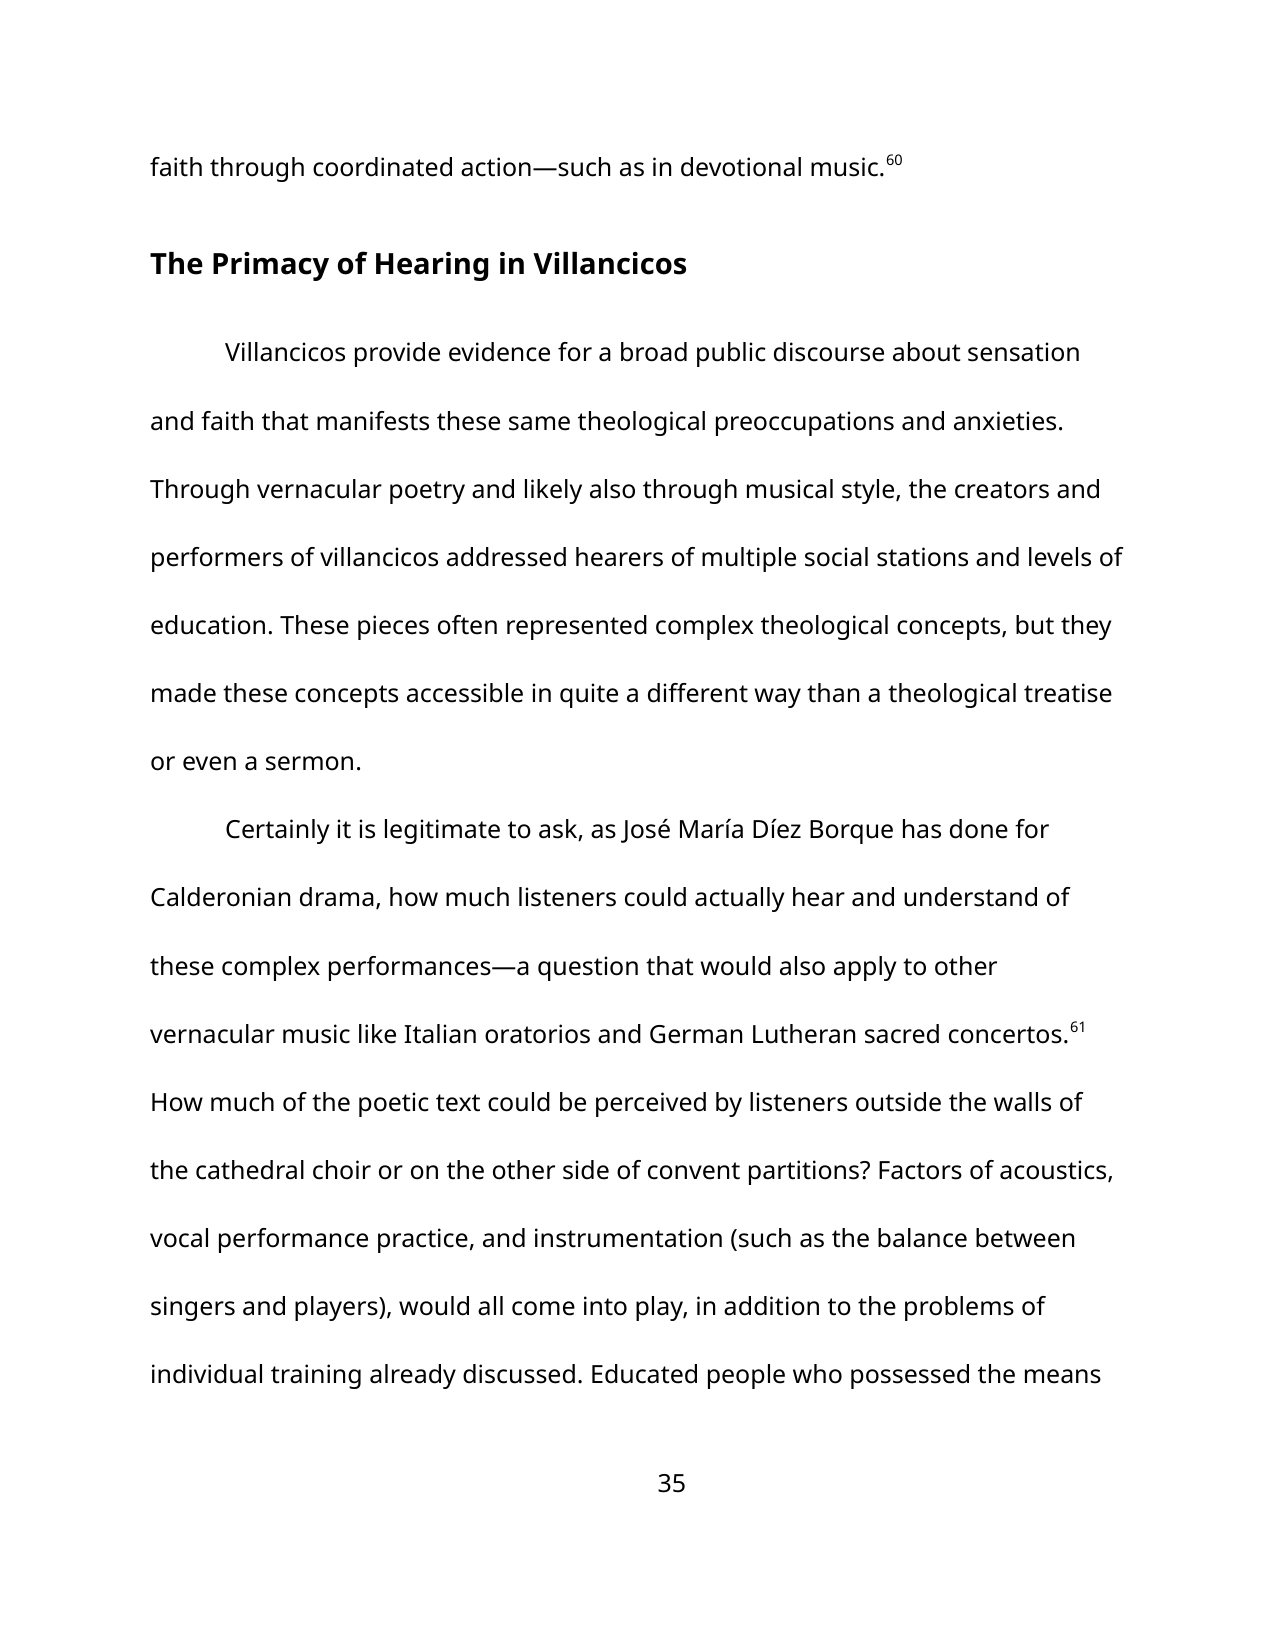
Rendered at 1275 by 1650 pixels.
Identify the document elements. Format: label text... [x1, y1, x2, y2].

subtitle The Primacy of Hearing in Villancicos [150, 243, 1125, 283]
text Certainly it is legitimate to ask, as José María Díez Borque has done for Calderonian drama, how much listeners could actually hear and understand of these complex performances—a question that would also apply to other vernacular music like Italian oratorios and German Lutheran sacred concertos. How much of the poetic text could be perceived by listeners outside the walls of the cathedral choir or on the other side of convent partitions? Factors of acoustics, vocal performance practice, and instrumentation (such as the balance between singers and players), would all come into play, in addition to the problems of individual training already discussed. Educated people who possessed the means [150, 812, 1125, 1391]
text faith through coordinated action—such as in devotional music. [150, 150, 1125, 184]
text Villancicos provide evidence for a broad public discourse about sensation and faith that manifests these same theological preoccupations and anxieties. Through vernacular poetry and likely also through musical style, the creators and performers of villancicos addressed hearers of multiple social stations and levels of education. These pieces often represented complex theological concepts, but they made these concepts accessible in quite a different way than a theological treatise or even a sermon. [150, 335, 1125, 778]
